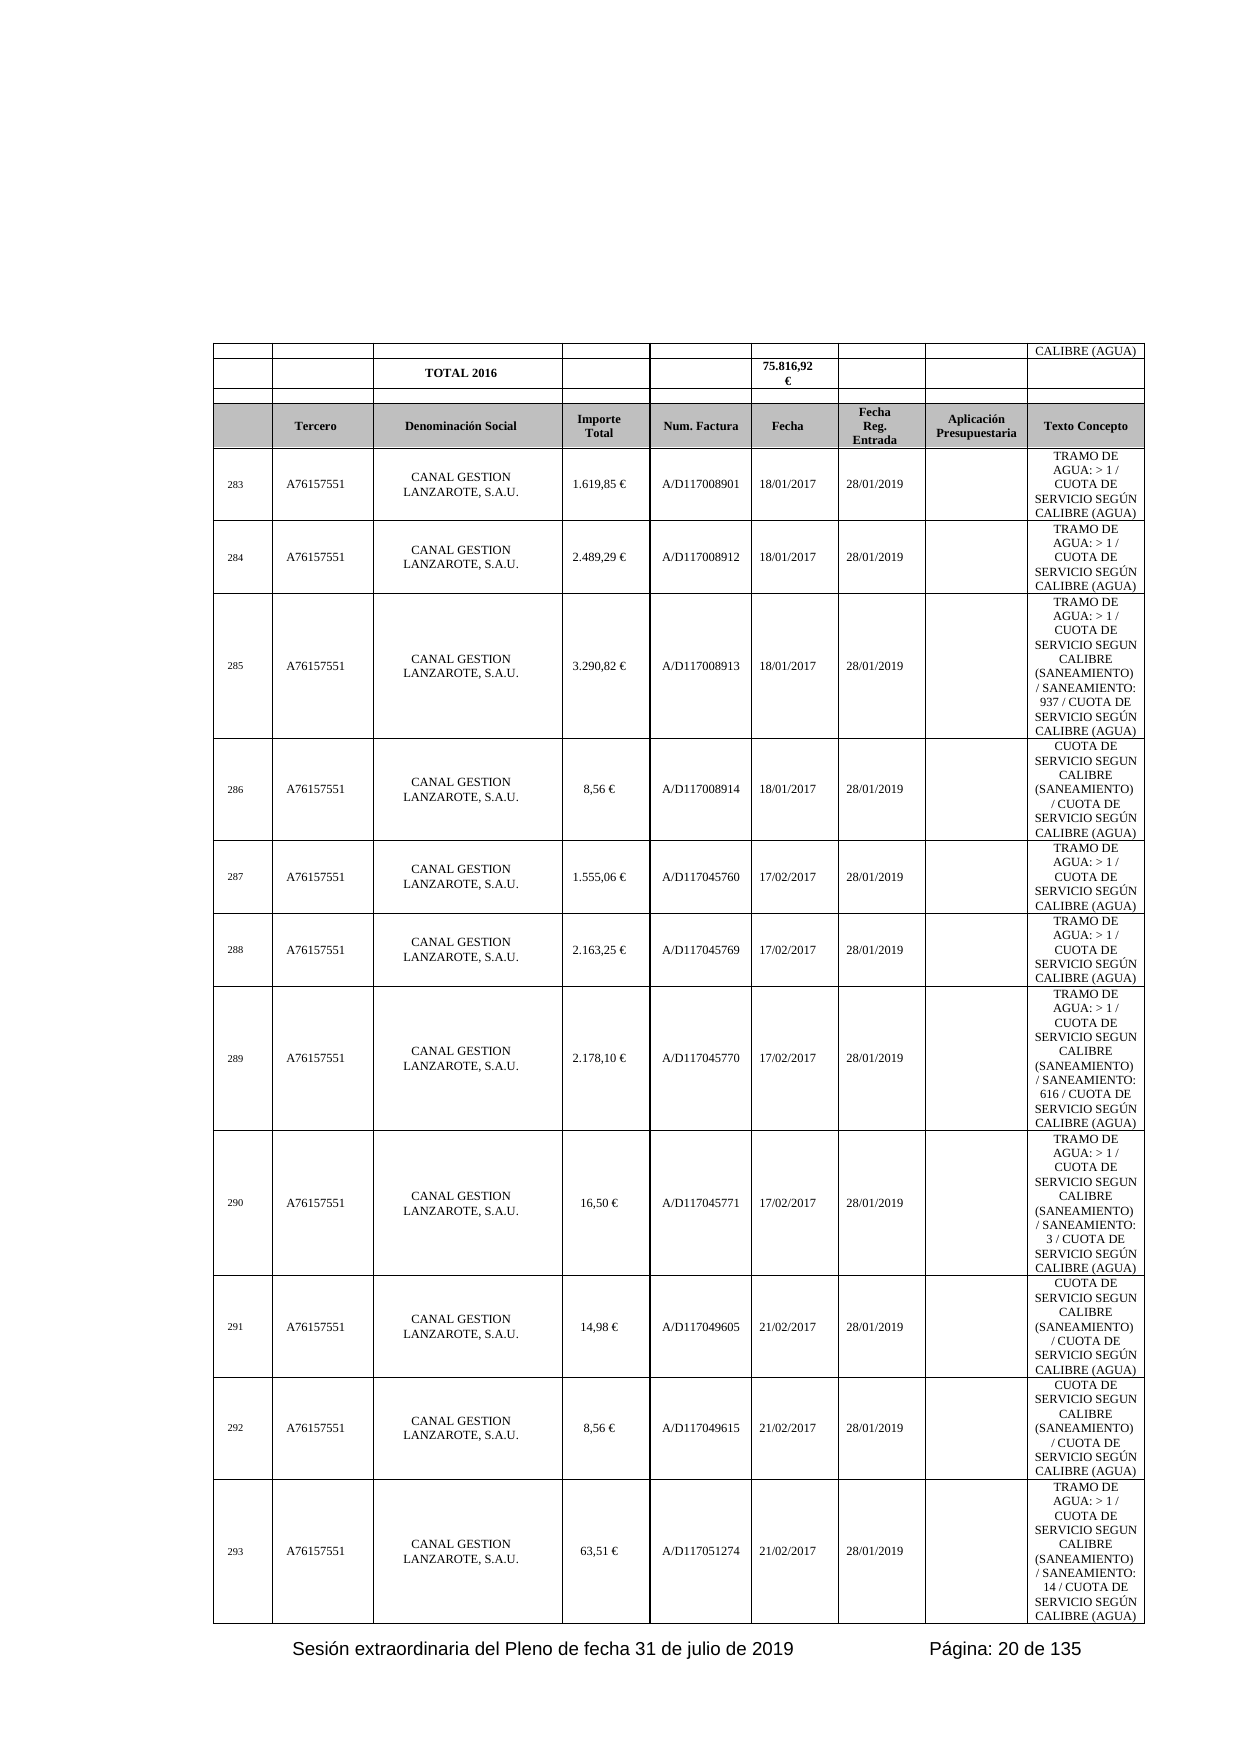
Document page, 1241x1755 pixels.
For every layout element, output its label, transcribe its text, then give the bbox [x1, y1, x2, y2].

table_cell CANAL GESTION LANZAROTE, S.A.U. [374, 987, 562, 1130]
table_cell 18/01/2017 [752, 449, 838, 520]
table_cell CANAL GESTION LANZAROTE, S.A.U. [374, 914, 562, 986]
table_cell A76157551 [273, 521, 373, 593]
table_cell 28/01/2019 [839, 1131, 925, 1275]
table_cell A76157551 [273, 739, 373, 840]
table_cell 288 [214, 914, 272, 986]
table_cell A76157551 [273, 987, 373, 1130]
table_cell TRAMO DE AGUA: > 1 / CUOTA DE SERVICIO SEGUN CALIBRE (SANEAMIENTO) / SANEAMIENTO: 937 / CUOTA DE SERVICIO SEGÚN CALIBRE (AGUA) [1028, 594, 1144, 738]
table_cell A/D117008901 [651, 449, 751, 520]
table_cell Aplicación Presupuestaria [926, 404, 1027, 447]
table_cell CUOTA DE SERVICIO SEGUN CALIBRE (SANEAMIENTO) / CUOTA DE SERVICIO SEGÚN CALIBRE (AGUA) [1028, 1378, 1144, 1478]
table_cell 18/01/2017 [752, 739, 838, 840]
table_cell 21/02/2017 [752, 1480, 838, 1623]
table_cell 21/02/2017 [752, 1378, 838, 1478]
table_cell CANAL GESTION LANZAROTE, S.A.U. [374, 1378, 562, 1478]
table_cell TRAMO DE AGUA: > 1 / CUOTA DE SERVICIO SEGÚN CALIBRE (AGUA) [1028, 449, 1144, 520]
table_cell [926, 1480, 1027, 1623]
table_cell TRAMO DE AGUA: > 1 / CUOTA DE SERVICIO SEGÚN CALIBRE (AGUA) [1028, 914, 1144, 986]
table_cell A76157551 [273, 594, 373, 738]
table_cell TRAMO DE AGUA: > 1 / CUOTA DE SERVICIO SEGUN CALIBRE (SANEAMIENTO) / SANEAMIENTO: 616 / CUOTA DE SERVICIO SEGÚN CALIBRE (AGUA) [1028, 987, 1144, 1130]
table_cell CANAL GESTION LANZAROTE, S.A.U. [374, 739, 562, 840]
table_cell 28/01/2019 [839, 914, 925, 986]
table_cell 3.290,82 € [563, 594, 649, 738]
table_cell Importe Total [563, 404, 649, 447]
table_cell 291 [214, 1276, 272, 1377]
table_cell CALIBRE (AGUA) [1028, 344, 1144, 358]
table_cell [651, 359, 751, 388]
table_cell 285 [214, 594, 272, 738]
table_cell [563, 359, 649, 388]
table_cell CANAL GESTION LANZAROTE, S.A.U. [374, 1276, 562, 1377]
table_cell [839, 389, 925, 403]
table_cell A/D117049605 [651, 1276, 751, 1377]
table_cell [926, 359, 1027, 388]
table_cell A/D117051274 [651, 1480, 751, 1623]
table_cell A/D117008914 [651, 739, 751, 840]
table_cell 1.555,06 € [563, 841, 649, 913]
table_cell 28/01/2019 [839, 594, 925, 738]
table_cell 18/01/2017 [752, 594, 838, 738]
table_cell [563, 389, 649, 403]
table_cell Fecha [752, 404, 838, 447]
table_cell [214, 359, 272, 388]
table_cell A/D117045771 [651, 1131, 751, 1275]
table_cell A76157551 [273, 841, 373, 913]
table_cell [926, 841, 1027, 913]
table_cell A76157551 [273, 449, 373, 520]
table_cell 28/01/2019 [839, 1378, 925, 1478]
table_cell Tercero [273, 404, 373, 447]
table_cell [651, 344, 751, 358]
table_cell [374, 389, 562, 403]
table_cell 18/01/2017 [752, 521, 838, 593]
table_cell [214, 389, 272, 403]
table_cell 292 [214, 1378, 272, 1478]
table_cell [1028, 389, 1144, 403]
table_cell 283 [214, 449, 272, 520]
table_cell [926, 449, 1027, 520]
table_cell [839, 359, 925, 388]
table_cell [926, 389, 1027, 403]
table_cell [926, 739, 1027, 840]
table_cell [926, 1276, 1027, 1377]
table_cell 28/01/2019 [839, 1276, 925, 1377]
table_cell A/D117049615 [651, 1378, 751, 1478]
table_cell 28/01/2019 [839, 521, 925, 593]
table_cell [926, 1378, 1027, 1478]
table_cell [926, 594, 1027, 738]
table_cell 17/02/2017 [752, 1131, 838, 1275]
table_cell 1.619,85 € [563, 449, 649, 520]
table_cell A76157551 [273, 1378, 373, 1478]
table_cell CANAL GESTION LANZAROTE, S.A.U. [374, 1131, 562, 1275]
table_cell A/D117008913 [651, 594, 751, 738]
table_cell 14,98 € [563, 1276, 649, 1377]
table_cell TRAMO DE AGUA: > 1 / CUOTA DE SERVICIO SEGÚN CALIBRE (AGUA) [1028, 841, 1144, 913]
table_cell CANAL GESTION LANZAROTE, S.A.U. [374, 594, 562, 738]
table_cell 28/01/2019 [839, 739, 925, 840]
table_cell A76157551 [273, 1131, 373, 1275]
table_cell 293 [214, 1480, 272, 1623]
table_cell 287 [214, 841, 272, 913]
table_cell TOTAL 2016 [374, 359, 562, 388]
table_cell A/D117045770 [651, 987, 751, 1130]
table_cell 2.163,25 € [563, 914, 649, 986]
table_cell [214, 344, 272, 358]
table_cell [273, 344, 373, 358]
table_cell 290 [214, 1131, 272, 1275]
table_cell 284 [214, 521, 272, 593]
table_cell [926, 914, 1027, 986]
table_cell [563, 344, 649, 358]
table_cell 8,56 € [563, 739, 649, 840]
table_cell Num. Factura [651, 404, 751, 447]
table_cell [273, 359, 373, 388]
table_cell Denominación Social [374, 404, 562, 447]
table_cell [214, 404, 272, 447]
table_cell CUOTA DE SERVICIO SEGUN CALIBRE (SANEAMIENTO) / CUOTA DE SERVICIO SEGÚN CALIBRE (AGUA) [1028, 1276, 1144, 1377]
table_cell [926, 987, 1027, 1130]
table_cell [839, 344, 925, 358]
table_cell A/D117045769 [651, 914, 751, 986]
table_cell Fecha Reg. Entrada [839, 404, 925, 447]
table_cell 21/02/2017 [752, 1276, 838, 1377]
table_cell A76157551 [273, 914, 373, 986]
table_cell CANAL GESTION LANZAROTE, S.A.U. [374, 521, 562, 593]
table_cell 8,56 € [563, 1378, 649, 1478]
table_cell CANAL GESTION LANZAROTE, S.A.U. [374, 1480, 562, 1623]
table_cell CUOTA DE SERVICIO SEGUN CALIBRE (SANEAMIENTO) / CUOTA DE SERVICIO SEGÚN CALIBRE (AGUA) [1028, 739, 1144, 840]
table_cell 2.178,10 € [563, 987, 649, 1130]
table_cell TRAMO DE AGUA: > 1 / CUOTA DE SERVICIO SEGÚN CALIBRE (AGUA) [1028, 521, 1144, 593]
table_cell [752, 389, 838, 403]
table_cell 28/01/2019 [839, 987, 925, 1130]
table_cell A/D117045760 [651, 841, 751, 913]
table_cell [1028, 359, 1144, 388]
table_cell [926, 344, 1027, 358]
table_cell 17/02/2017 [752, 987, 838, 1130]
table_cell 28/01/2019 [839, 449, 925, 520]
table_cell CANAL GESTION LANZAROTE, S.A.U. [374, 841, 562, 913]
table_cell A76157551 [273, 1276, 373, 1377]
table_cell TRAMO DE AGUA: > 1 / CUOTA DE SERVICIO SEGUN CALIBRE (SANEAMIENTO) / SANEAMIENTO: 14 / CUOTA DE SERVICIO SEGÚN CALIBRE (AGUA) [1028, 1480, 1144, 1623]
table_cell 2.489,29 € [563, 521, 649, 593]
table_cell A/D117008912 [651, 521, 751, 593]
table_cell 75.816,92 € [752, 359, 838, 388]
table_cell TRAMO DE AGUA: > 1 / CUOTA DE SERVICIO SEGUN CALIBRE (SANEAMIENTO) / SANEAMIENTO: 3 / CUOTA DE SERVICIO SEGÚN CALIBRE (AGUA) [1028, 1131, 1144, 1275]
table_cell 17/02/2017 [752, 841, 838, 913]
table_cell [926, 1131, 1027, 1275]
table_cell [651, 389, 751, 403]
table_cell [752, 344, 838, 358]
table_cell CANAL GESTION LANZAROTE, S.A.U. [374, 449, 562, 520]
table_cell 286 [214, 739, 272, 840]
table_cell Texto Concepto [1028, 404, 1144, 447]
table_cell 28/01/2019 [839, 1480, 925, 1623]
table_cell 17/02/2017 [752, 914, 838, 986]
table_cell 289 [214, 987, 272, 1130]
table_cell A76157551 [273, 1480, 373, 1623]
table_cell [926, 521, 1027, 593]
table_cell [374, 344, 562, 358]
table_cell [273, 389, 373, 403]
table_cell 16,50 € [563, 1131, 649, 1275]
table_cell 63,51 € [563, 1480, 649, 1623]
table_cell 28/01/2019 [839, 841, 925, 913]
